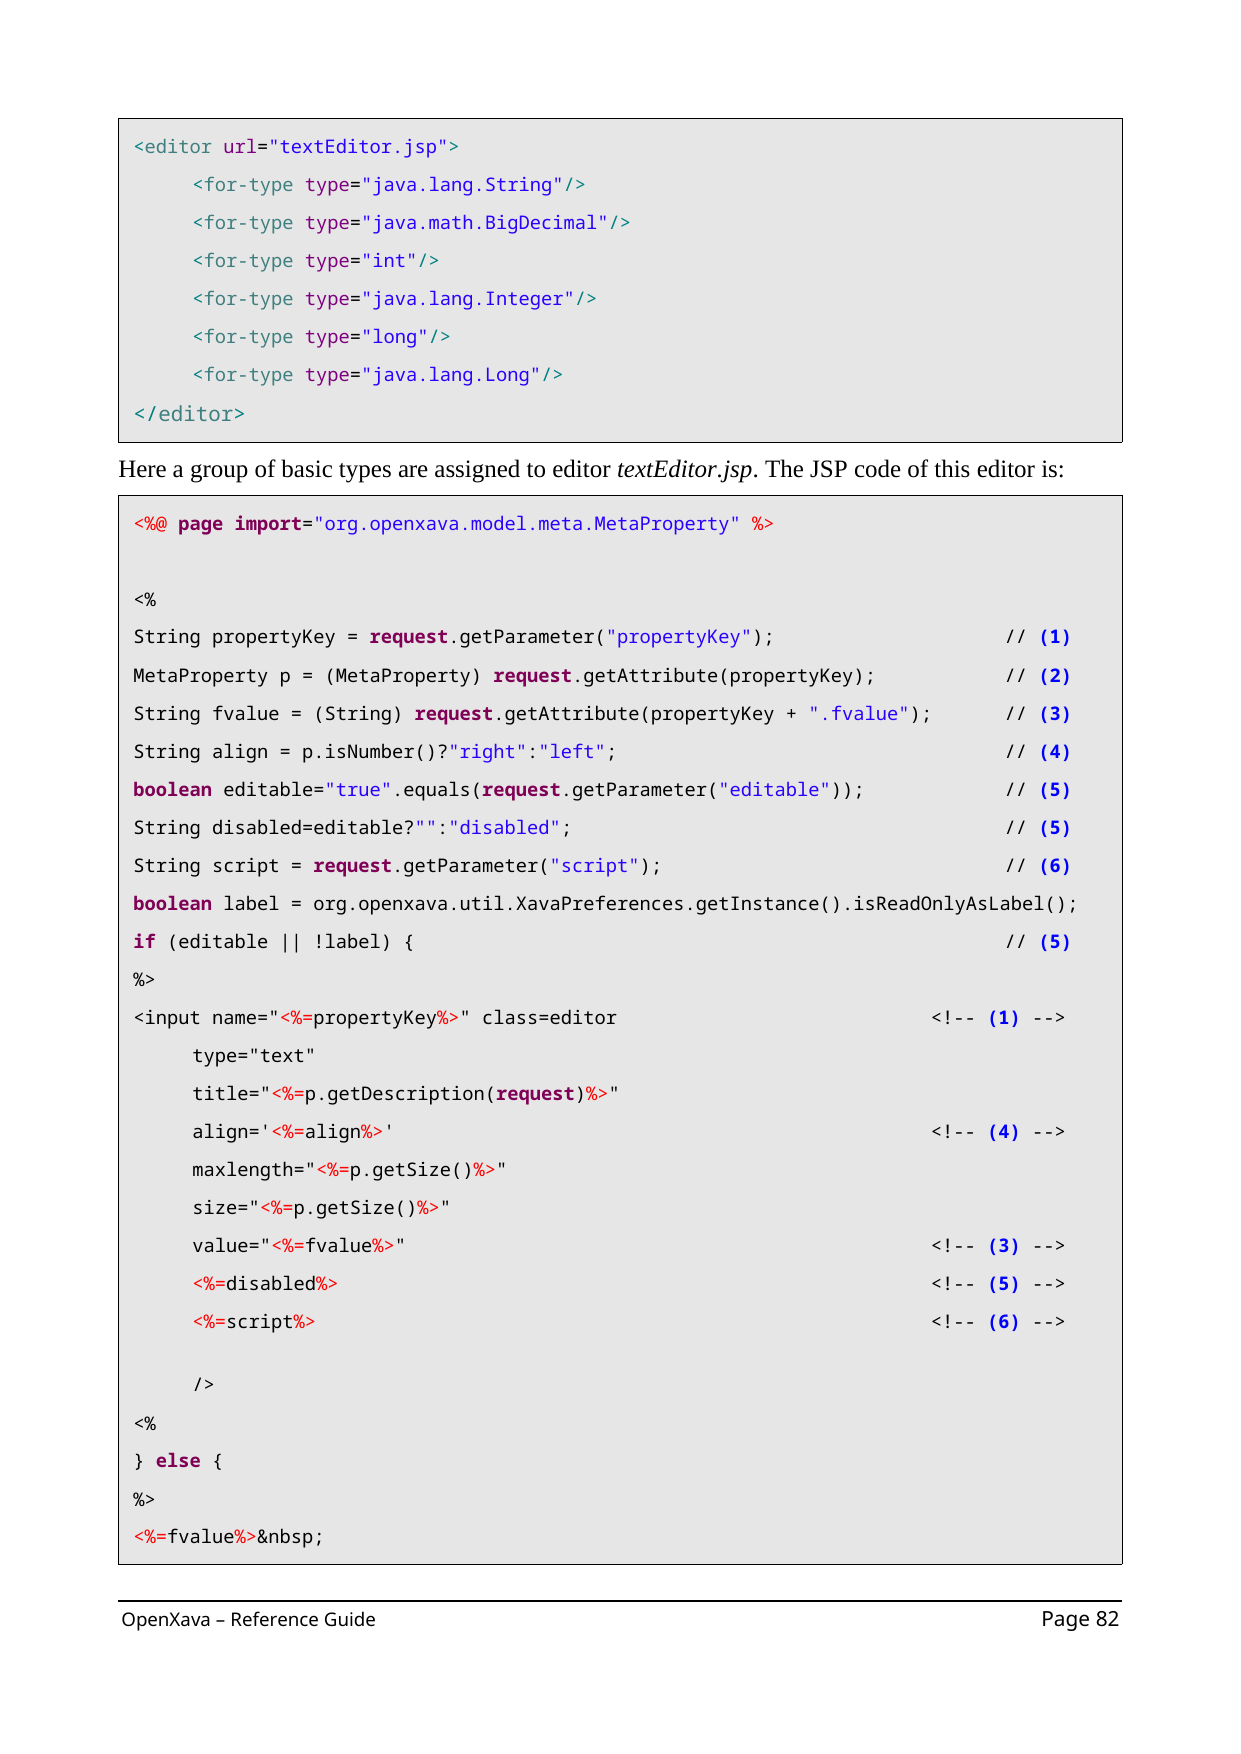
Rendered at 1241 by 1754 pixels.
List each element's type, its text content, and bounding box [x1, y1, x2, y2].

text align='<%=align%>' <!-- (4) --> [119, 1103, 1122, 1141]
text boolean editable="true".equals(request.getParameter("editable")); // (5) [119, 761, 1122, 799]
text maxlength="<%=p.getSize()%>" [119, 1141, 1122, 1179]
text <for-type type="java.lang.String"/> [119, 156, 1122, 194]
text String align = p.isNumber()?"right":"left"; // (4) [119, 723, 1122, 761]
text /> [119, 1357, 1122, 1395]
text <editor url="textEditor.jsp"> [119, 119, 1122, 156]
text <for-type type="java.math.BigDecimal"/> [119, 194, 1122, 232]
text %> [119, 951, 1122, 989]
text %> [119, 1471, 1122, 1509]
text <%=disabled%> <!-- (5) --> [119, 1255, 1122, 1293]
text String fvalue = (String) request.getAttribute(propertyKey + ".fvalue"); // (3) [119, 685, 1122, 723]
text boolean label = org.openxava.util.XavaPreferences.getInstance().isReadOnlyAsLabel(); [119, 875, 1122, 913]
text <% [119, 1395, 1122, 1433]
text } else { [119, 1433, 1122, 1471]
text <%=script%> <!-- (6) --> [119, 1293, 1122, 1357]
text if (editable || !label) { // (5) [119, 913, 1122, 951]
text size="<%=p.getSize()%>" [119, 1179, 1122, 1217]
text String disabled=editable?"":"disabled"; // (5) [119, 799, 1122, 837]
text type="text" [119, 1027, 1122, 1065]
text value="<%=fvalue%>" <!-- (3) --> [119, 1217, 1122, 1255]
text <for-type type="int"/> [119, 232, 1122, 270]
text <% [119, 571, 1122, 609]
text <%=fvalue%>&nbsp; [119, 1509, 1122, 1564]
text <for-type type="java.lang.Integer"/> [119, 270, 1122, 308]
text <for-type type="java.lang.Long"/> [119, 346, 1122, 384]
text String script = request.getParameter("script"); // (6) [119, 837, 1122, 875]
text Here a group of basic types are assigned to editor textEditor.jsp. The JSP code of this editor is: [118, 455, 1122, 482]
text title="<%=p.getDescription(request)%>" [119, 1065, 1122, 1103]
text </editor> [119, 384, 1122, 442]
text <for-type type="long"/> [119, 308, 1122, 346]
text MetaProperty p = (MetaProperty) request.getAttribute(propertyKey); // (2) [119, 647, 1122, 685]
text String propertyKey = request.getParameter("propertyKey"); // (1) [119, 609, 1122, 647]
text <input name="<%=propertyKey%>" class=editor <!-- (1) --> [119, 989, 1122, 1027]
text <%@ page import="org.openxava.model.meta.MetaProperty" %> [119, 496, 1122, 533]
